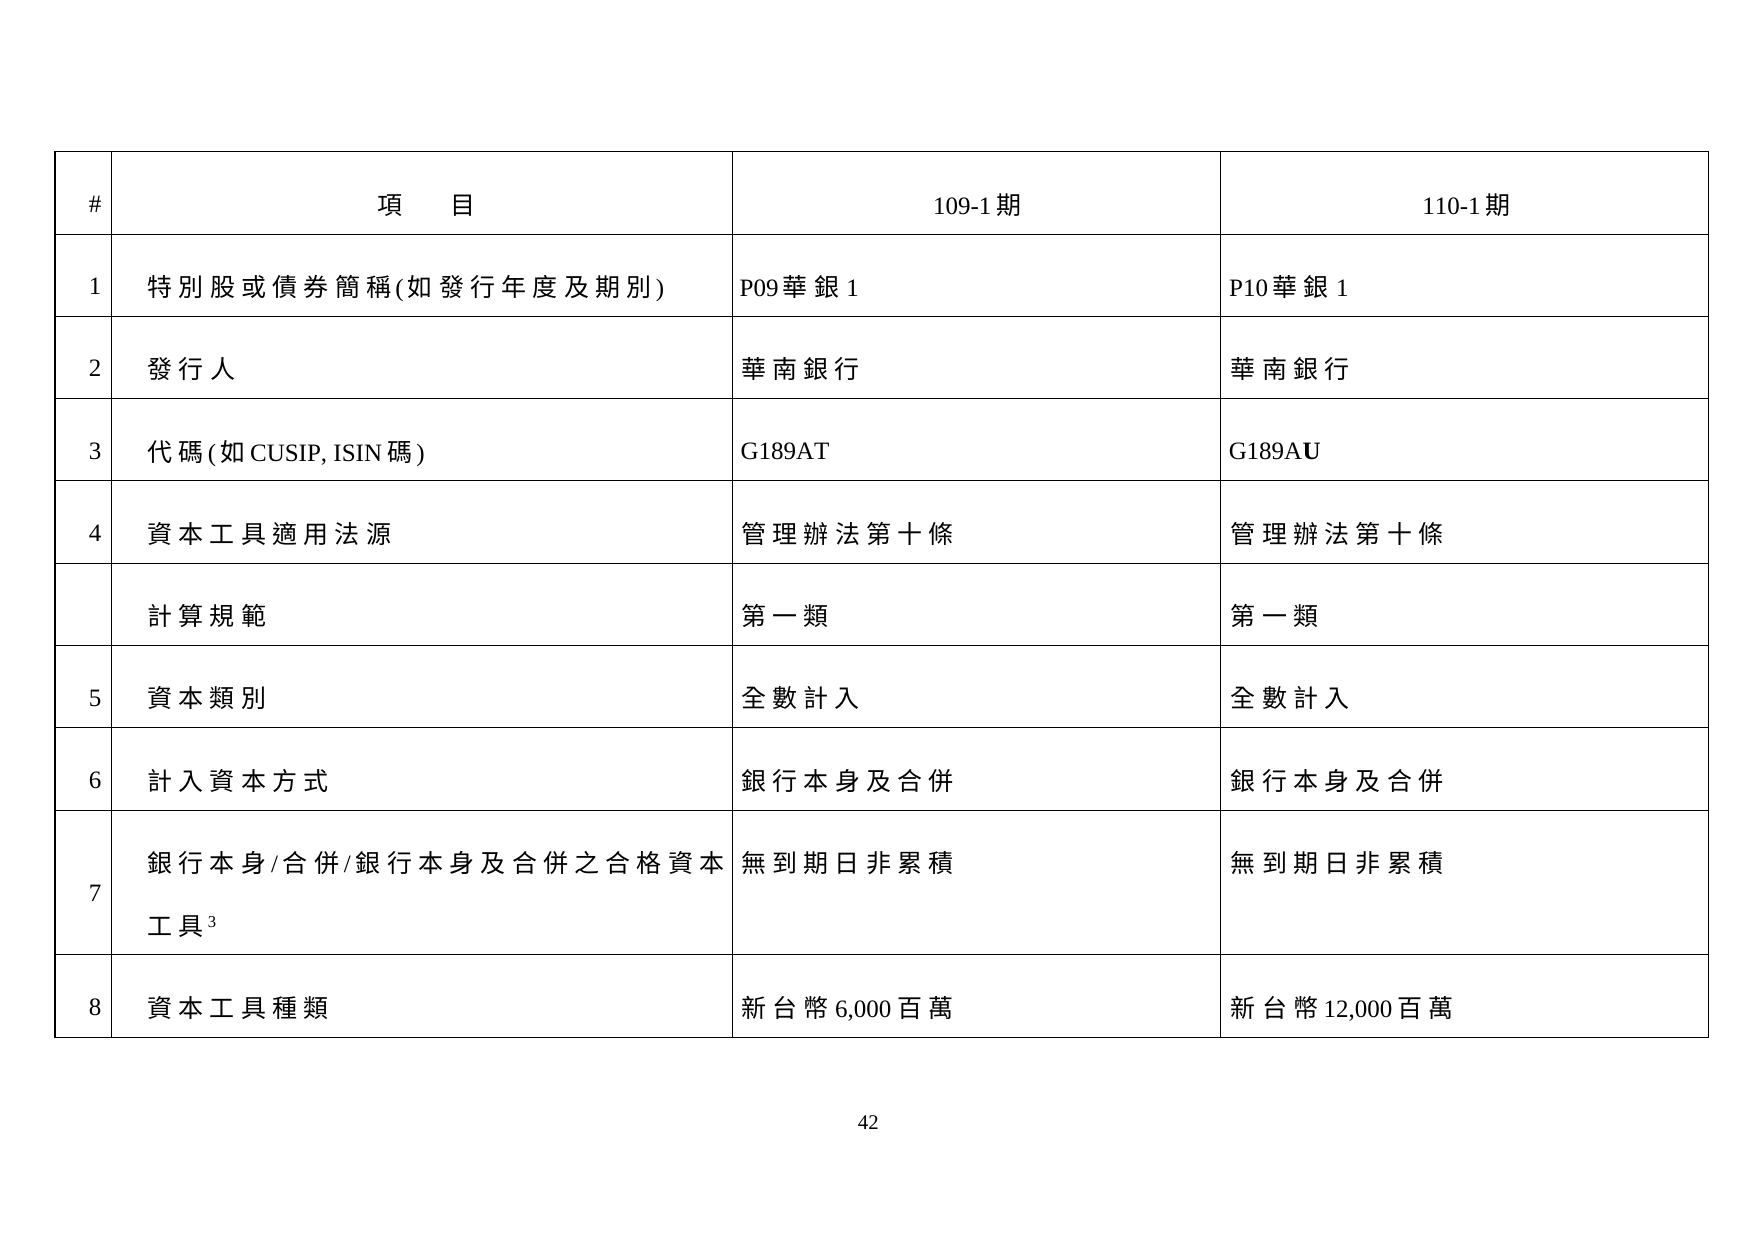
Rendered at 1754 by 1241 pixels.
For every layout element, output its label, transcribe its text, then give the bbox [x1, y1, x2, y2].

table_cell 資本類別 [112, 646, 732, 727]
table_cell 無到期日非累積 [1221, 811, 1708, 954]
table_header 109-1期 [733, 152, 1220, 233]
table_cell 銀行本身及合併 [1221, 728, 1708, 809]
table_cell 8 [56, 955, 111, 1037]
table_cell P10華銀1 [1221, 235, 1708, 316]
table_cell 計入資本方式 [112, 728, 732, 809]
table_cell 銀行本身及合併 [733, 728, 1220, 809]
table_cell P09華銀1 [733, 235, 1220, 316]
table_cell 5 [56, 646, 111, 727]
table_cell 華南銀行 [733, 317, 1220, 398]
table_header 110-1期 [1221, 152, 1708, 233]
table_cell 計算規範 [112, 564, 732, 645]
table_cell G189AU [1221, 399, 1708, 480]
table_cell 特別股或債券簡稱(如發行年度及期別) [112, 235, 732, 316]
table_cell 代碼(如CUSIP, ISIN碼) [112, 399, 732, 480]
table_cell [56, 564, 111, 645]
table_cell 資本工具種類 [112, 955, 732, 1037]
table_cell 新台幣12,000百萬 [1221, 955, 1708, 1037]
table_cell 第一類 [1221, 564, 1708, 645]
table_cell 管理辦法第十條 [1221, 481, 1708, 563]
table_cell 資本工具適用法源 [112, 481, 732, 563]
table_cell 1 [56, 235, 111, 316]
table_cell 華南銀行 [1221, 317, 1708, 398]
table_cell 6 [56, 728, 111, 809]
table_cell 第一類 [733, 564, 1220, 645]
table_cell 4 [56, 481, 111, 563]
table_cell 無到期日非累積 [733, 811, 1220, 954]
table_cell 3 [56, 399, 111, 480]
table_cell 全數計入 [1221, 646, 1708, 727]
table_cell 7 [56, 811, 111, 954]
table_cell 全數計入 [733, 646, 1220, 727]
table_header # [56, 152, 111, 233]
table_cell 管理辦法第十條 [733, 481, 1220, 563]
table_header 項 目 [112, 152, 732, 233]
table_cell 新台幣6,000百萬 [733, 955, 1220, 1037]
table_cell 發行人 [112, 317, 732, 398]
table_cell G189AT [733, 399, 1220, 480]
table_cell 2 [56, 317, 111, 398]
table_cell 銀行本身/合併/銀行本身及合併之合格資本工具3 [112, 811, 732, 954]
